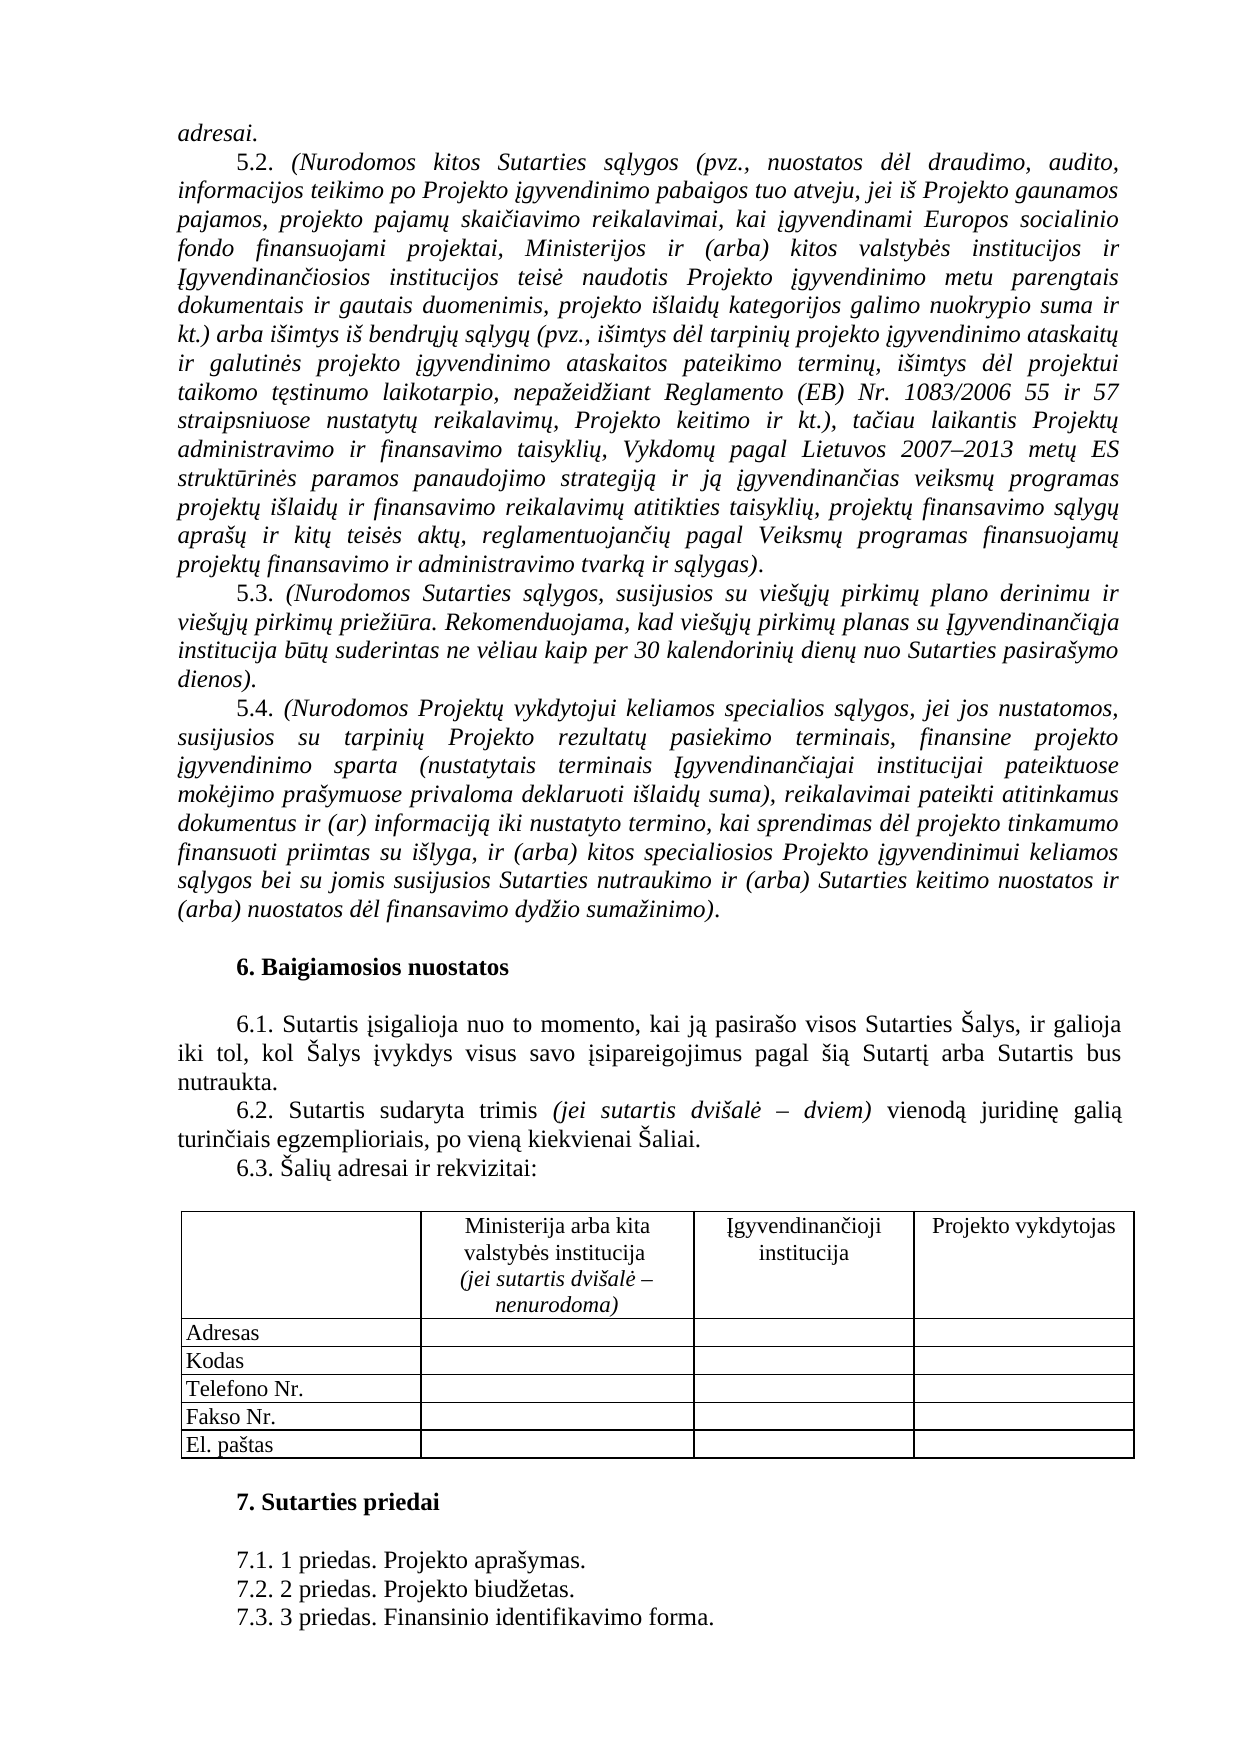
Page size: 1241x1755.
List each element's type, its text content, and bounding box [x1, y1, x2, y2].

table_cell [695, 1319, 913, 1346]
table_cell Fakso Nr. [182, 1403, 420, 1429]
table_cell [695, 1375, 913, 1401]
text 5.2. (Nurodomos kitos Sutarties sąlygos (pvz., nuostatos dėl draudimo, audito, informacijos teikimo po Projekto įgyvendinimo pabaigos tuo atveju, jei iš Projekto gaunamos pajamos, projekto pajamų skaičiavimo reikalavimai, kai įgyvendinami Europos socialinio fondo finansuojami projektai, Ministerijos ir (arba) kitos valstybės institucijos ir Įgyvendinančiosios institucijos teisė naudotis Projekto įgyvendinimo metu parengtais dokumentais ir gautais duomenimis, projekto išlaidų kategorijos galimo nuokrypio suma ir kt.) arba išimtys iš bendrųjų sąlygų (pvz., išimtys dėl tarpinių projekto įgyvendinimo ataskaitų ir galutinės projekto įgyvendinimo ataskaitos pateikimo terminų, išimtys dėl projektui taikomo tęstinumo laikotarpio, nepažeidžiant Reglamento (EB) Nr. 1083/2006 55 ir 57 straipsniuose nustatytų reikalavimų, Projekto keitimo ir kt.), tačiau laikantis Projektų administravimo ir finansavimo taisyklių, Vykdomų pagal Lietuvos 2007–2013 metų ES struktūrinės paramos panaudojimo strategiją ir ją įgyvendinančias veiksmų programas projektų išlaidų ir finansavimo reikalavimų atitikties taisyklių, projektų finansavimo sąlygų aprašų ir kitų teisės aktų, reglamentuojančių pagal Veiksmų programas finansuojamų projektų finansavimo ir administravimo tvarką ir sąlygas). [177, 147, 1122, 578]
table_cell Kodas [182, 1347, 420, 1373]
text 7.3. 3 priedas. Finansinio identifikavimo forma. [177, 1602, 1122, 1631]
text 6.1. Sutartis įsigalioja nuo to momento, kai ją pasirašo visos Sutarties Šalys, ir galioja iki tol, kol Šalys įvykdys visus savo įsipareigojimus pagal šią Sutartį arba Sutartis bus nutraukta. [177, 1009, 1122, 1096]
text adresai. [177, 118, 1122, 147]
table_header [182, 1212, 420, 1318]
table_cell [695, 1347, 913, 1373]
table_cell [915, 1431, 1133, 1457]
table_cell [422, 1375, 693, 1401]
table_cell [422, 1319, 693, 1346]
text 6.2. Sutartis sudaryta trimis (jei sutartis dvišalė – dviem) vienodą juridinę galią turinčiais egzemplioriais, po vieną kiekvienai Šaliai. [177, 1096, 1122, 1153]
table_header Ministerija arba kita valstybės institucija (jei sutartis dvišalė – nenurodoma) [422, 1212, 693, 1318]
table_header Įgyvendinančioji institucija [695, 1212, 913, 1318]
table_cell [695, 1403, 913, 1429]
table_cell [915, 1347, 1133, 1373]
table_cell [422, 1431, 693, 1457]
text 6.3. Šalių adresai ir rekvizitai: [177, 1153, 1122, 1182]
text 5.4. (Nurodomos Projektų vykdytojui keliamos specialios sąlygos, jei jos nustatomos, susijusios su tarpinių Projekto rezultatų pasiekimo terminais, finansine projekto įgyvendinimo sparta (nustatytais terminais Įgyvendinančiajai institucijai pateiktuose mokėjimo prašymuose privaloma deklaruoti išlaidų suma), reikalavimai pateikti atitinkamus dokumentus ir (ar) informaciją iki nustatyto termino, kai sprendimas dėl projekto tinkamumo finansuoti priimtas su išlyga, ir (arba) kitos specialiosios Projekto įgyvendinimui keliamos sąlygos bei su jomis susijusios Sutarties nutraukimo ir (arba) Sutarties keitimo nuostatos ir (arba) nuostatos dėl finansavimo dydžio sumažinimo). [177, 693, 1122, 923]
table_cell [422, 1347, 693, 1373]
table_cell [915, 1403, 1133, 1429]
table_header Projekto vykdytojas [915, 1212, 1133, 1318]
table_cell Adresas [182, 1319, 420, 1346]
table_cell El. paštas [182, 1431, 420, 1457]
table_cell [915, 1319, 1133, 1346]
text 7.2. 2 priedas. Projekto biudžetas. [177, 1574, 1122, 1602]
table_cell [422, 1403, 693, 1429]
text 6. Baigiamosios nuostatos [177, 952, 1122, 981]
table_cell [915, 1375, 1133, 1401]
table_cell Telefono Nr. [182, 1375, 420, 1401]
table_cell [695, 1431, 913, 1457]
text 7. Sutarties priedai [177, 1487, 1122, 1516]
text 5.3. (Nurodomos Sutarties sąlygos, susijusios su viešųjų pirkimų plano derinimu ir viešųjų pirkimų priežiūra. Rekomenduojama, kad viešųjų pirkimų planas su Įgyvendinančiąja institucija būtų suderintas ne vėliau kaip per 30 kalendorinių dienų nuo Sutarties pasirašymo dienos). [177, 578, 1122, 693]
text 7.1. 1 priedas. Projekto aprašymas. [177, 1545, 1122, 1574]
